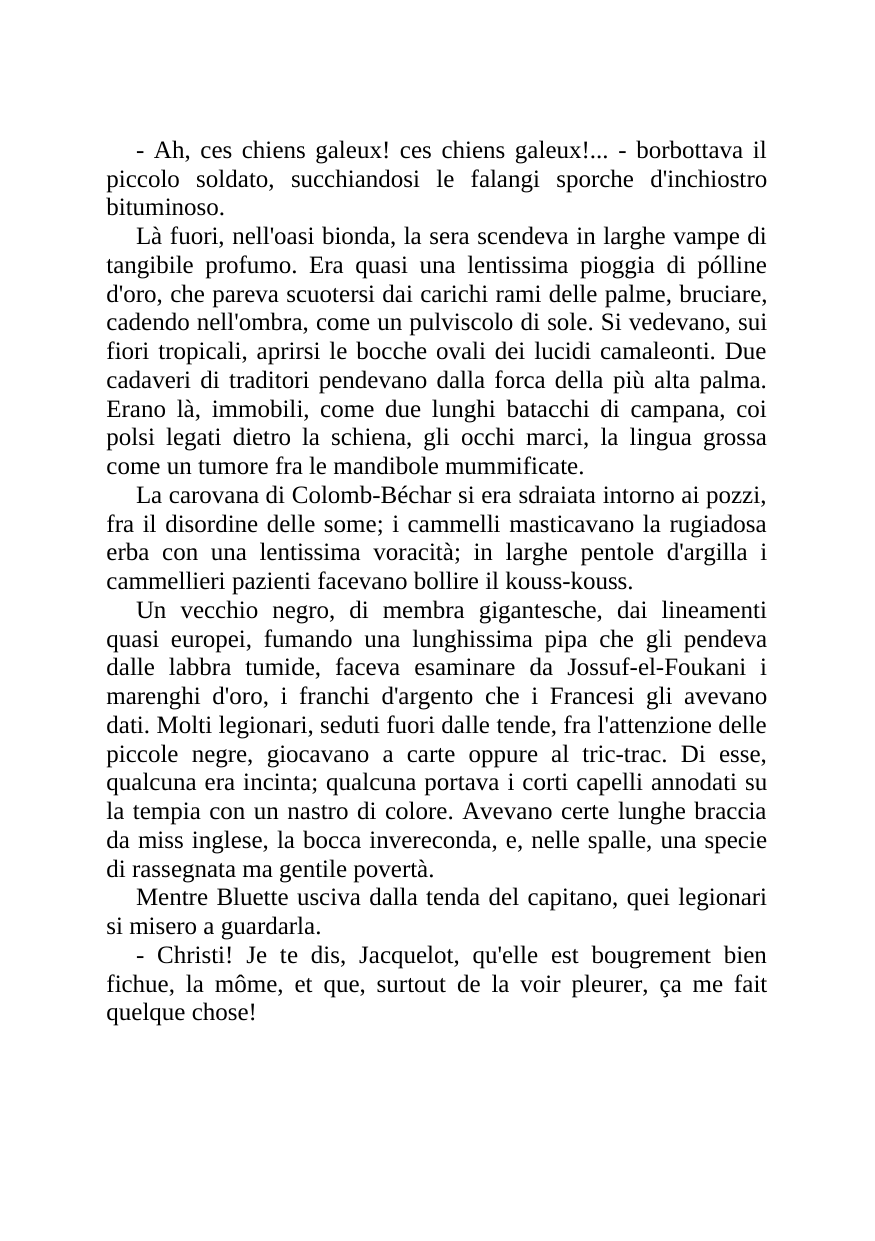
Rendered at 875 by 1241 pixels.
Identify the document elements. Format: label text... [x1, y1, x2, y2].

text La carovana di Colomb-Béchar si era sdraiata intorno ai pozzi, fra il disordine delle some; i cammelli masticavano la rugiadosa erba con una lentissima voracità; in larghe pentole d'argilla i cammellieri pazienti facevano bollire il kouss-kouss. [106, 480, 768, 595]
text Un vecchio negro, di membra gigantesche, dai lineamenti quasi europei, fumando una lunghissima pipa che gli pendeva dalle labbra tumide, faceva esaminare da Jossuf-el-Foukani i marenghi d'oro, i franchi d'argento che i Francesi gli avevano dati. Molti legionari, seduti fuori dalle tende, fra l'attenzione delle piccole negre, giocavano a carte oppure al tric-trac. Di esse, qualcuna era incinta; qualcuna portava i corti capelli annodati su la tempia con un nastro di colore. Avevano certe lunghe braccia da miss inglese, la bocca invereconda, e, nelle spalle, una specie di rassegnata ma gentile povertà. [106, 595, 768, 882]
text Mentre Bluette usciva dalla tenda del capitano, quei legionari si misero a guardarla. [106, 882, 768, 940]
text - Christi! Je te dis, Jacquelot, qu'elle est bougrement bien fichue, la môme, et que, surtout de la voir pleurer, ça me fait quelque chose! [106, 940, 768, 1026]
text - Ah, ces chiens galeux! ces chiens galeux!... - borbottava il piccolo soldato, succhiandosi le falangi sporche d'inchiostro bituminoso. [106, 135, 768, 221]
text Là fuori, nell'oasi bionda, la sera scendeva in larghe vampe di tangibile profumo. Era quasi una lentissima pioggia di pólline d'oro, che pareva scuotersi dai carichi rami delle palme, bruciare, cadendo nell'ombra, come un pulviscolo di sole. Si vedevano, sui fiori tropicali, aprirsi le bocche ovali dei lucidi camaleonti. Due cadaveri di traditori pendevano dalla forca della più alta palma. Erano là, immobili, come due lunghi batacchi di campana, coi polsi legati dietro la schiena, gli occhi marci, la lingua grossa come un tumore fra le mandibole mummificate. [106, 221, 768, 480]
